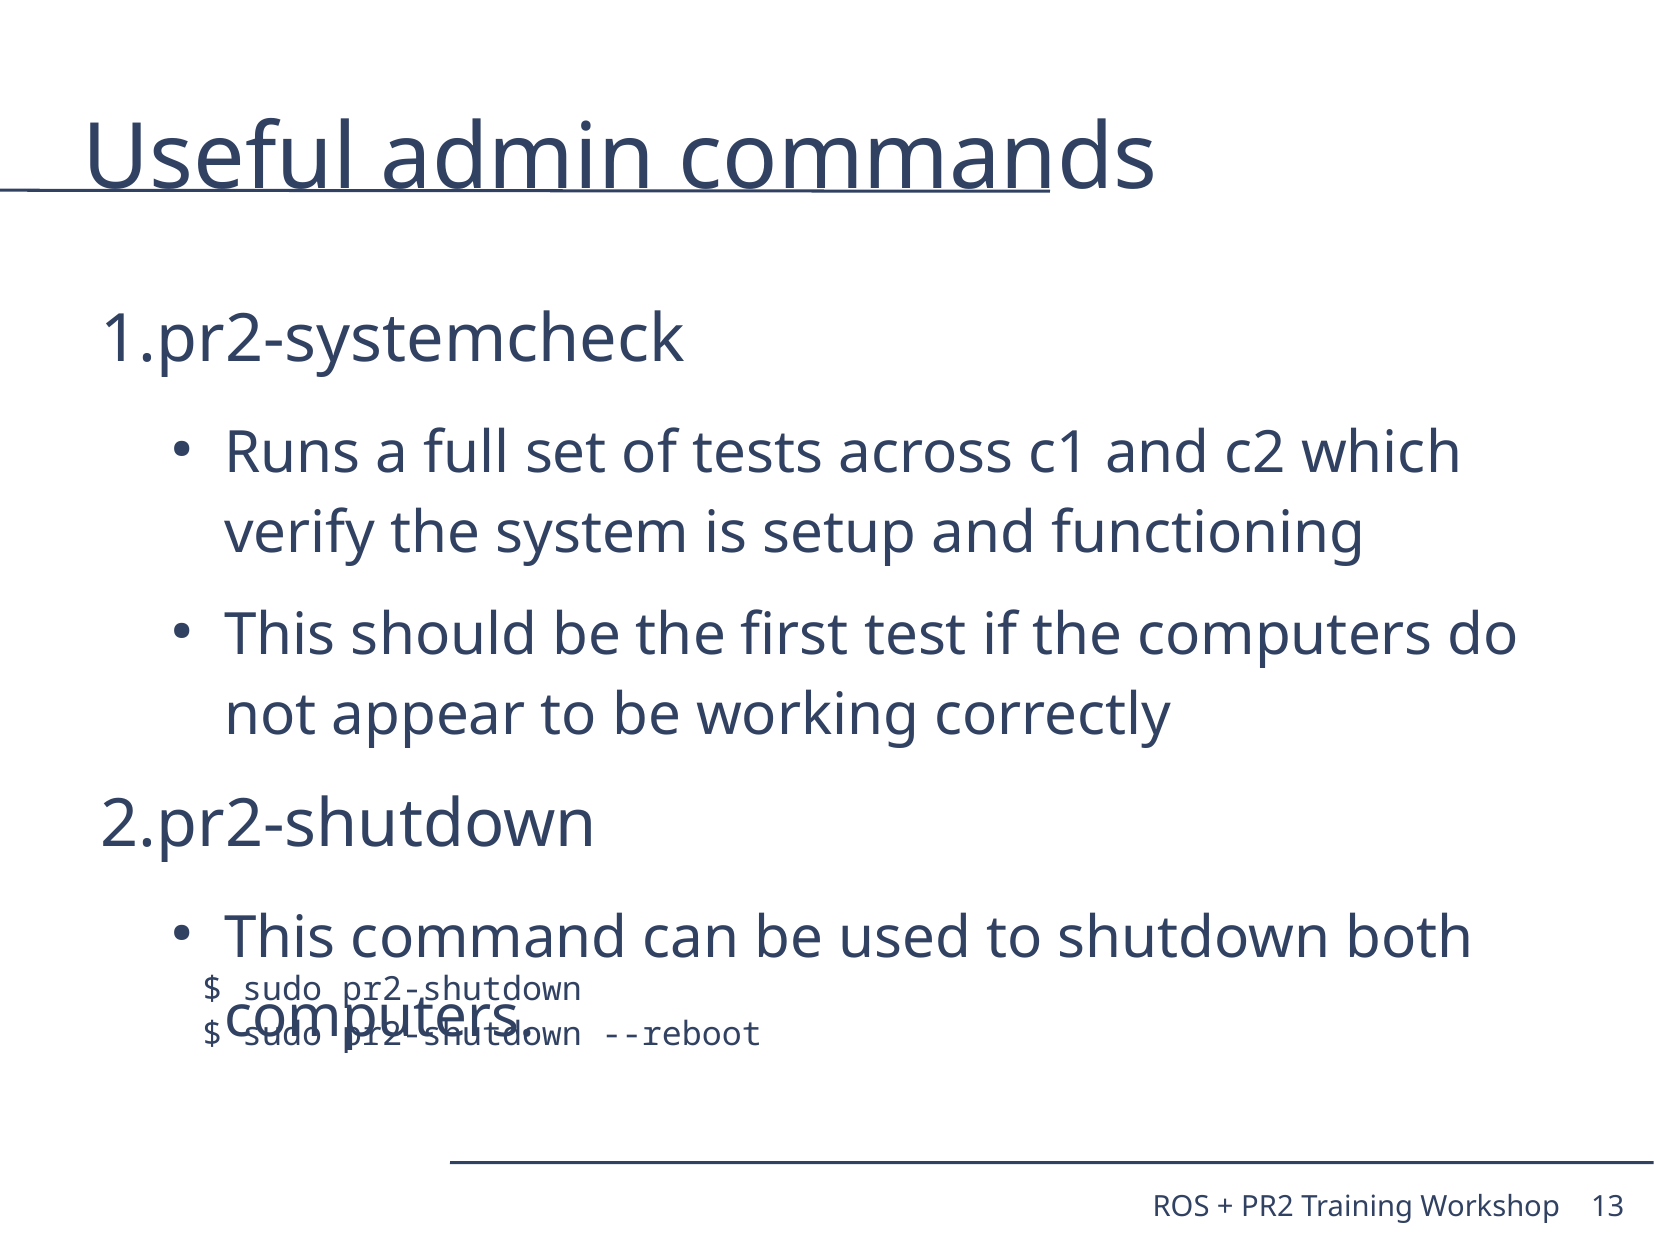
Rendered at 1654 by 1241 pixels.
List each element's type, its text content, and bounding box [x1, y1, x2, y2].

text_box $ sudo pr2-shutdown $ sudo pr2-shutdown --reboot [187, 957, 1088, 1051]
title Useful admin commands [82, 56, 1571, 250]
list pr2-systemcheck Runs a full set of tests across c1 and c2 which verify the system is setup and functioning This should be the first test if the computers do not appear to be working correctly pr2-shutdown This command can be used to shutdown both computers. [82, 290, 1571, 1109]
